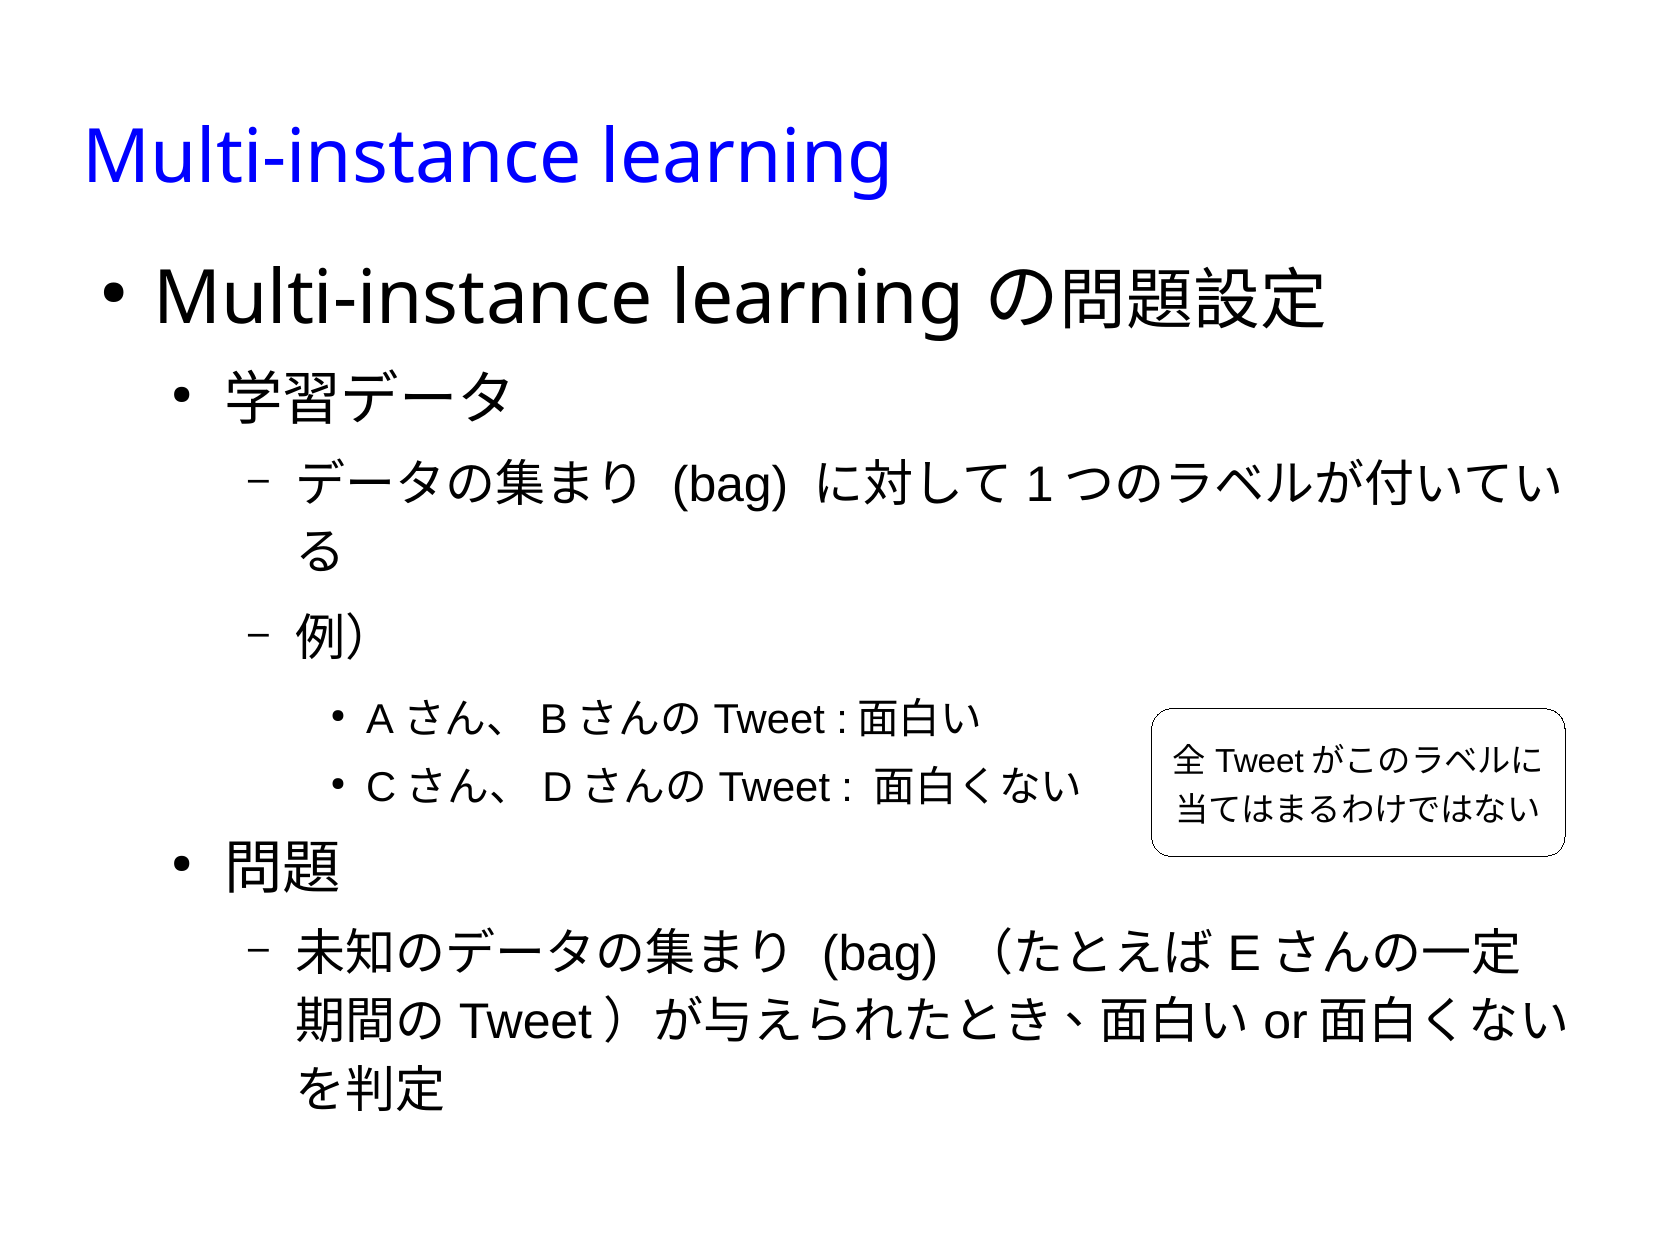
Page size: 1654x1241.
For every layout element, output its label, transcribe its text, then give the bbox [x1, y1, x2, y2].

title Multi-instance learning [82, 49, 1571, 242]
text_box 全Tweetがこのラベルに 当てはまるわけではない [1151, 708, 1566, 857]
list Multi-instance learningの問題設定 学習データ データの集まり (bag) に対して1つのラベルが付いている 例） Aさん、BさんのTweet :面白い Cさん、DさんのTweet : 面白くない 問題 未知のデータの集まり (bag) （たとえばEさんの一定期間のTweet）が与えられたとき、面白いor面白くないを判定 [82, 242, 1571, 1201]
